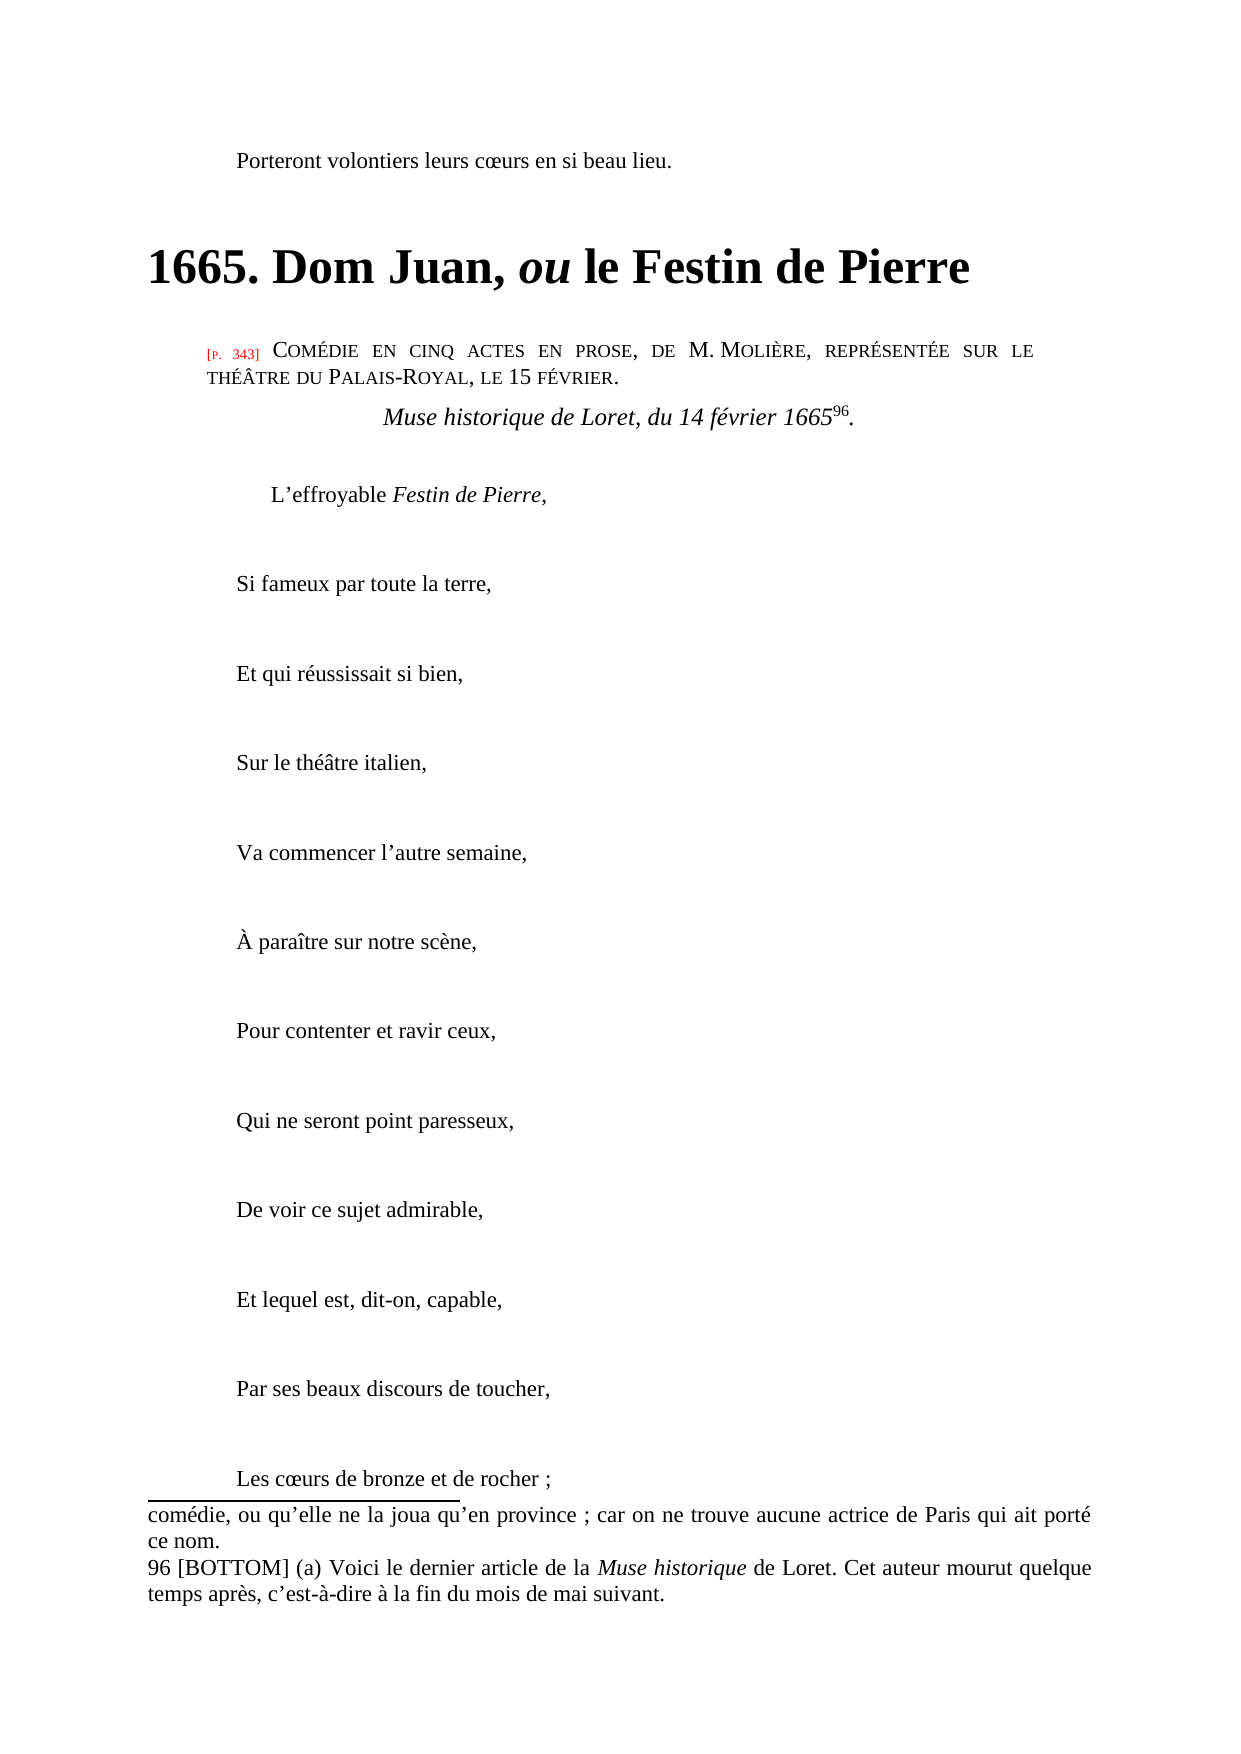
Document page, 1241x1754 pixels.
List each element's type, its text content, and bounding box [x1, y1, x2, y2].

subtitle 1665. Dom Juan, ou le Festin de Pierre [148, 237, 1093, 294]
text Si fameux par toute la terre, [236, 570, 1093, 596]
text De voir ce sujet admirable, [236, 1196, 1093, 1223]
text Va commencer l’autre semaine, [236, 838, 1093, 865]
text [BOTTOM] (a) Voici le dernier article de la Muse historique de Loret. Cet auteur mourut quelque temps après, c’est-à-dire à la fin du mois de mai suivant. [148, 1554, 1093, 1606]
text Les cœurs de bronze et de rocher ; [236, 1465, 1093, 1491]
text Par ses beaux discours de toucher, [236, 1375, 1093, 1402]
text L’effroyable Festin de Pierre, [236, 481, 1093, 507]
text Sur le théâtre italien, [236, 749, 1093, 775]
text [p. 343] Comédie en cinq actes en prose, de M. Molière, représentée sur le théâtre du Palais-Royal, le 15 février. [207, 337, 1033, 389]
text À paraître sur notre scène, [236, 928, 1093, 954]
text comédie, ou qu’elle ne la joua qu’en province ; car on ne trouve aucune actrice de Paris qui ait porté ce nom. [148, 1501, 1093, 1554]
text Muse historique de Loret, du 14 février 1665. [148, 402, 1093, 431]
text Et lequel est, dit-on, capable, [236, 1286, 1093, 1312]
text Pour contenter et ravir ceux, [236, 1017, 1093, 1044]
text Porteront volontiers leurs cœurs en si beau lieu. [236, 148, 1093, 174]
text Qui ne seront point paresseux, [236, 1107, 1093, 1133]
text Et qui réussissait si bien, [236, 659, 1093, 686]
